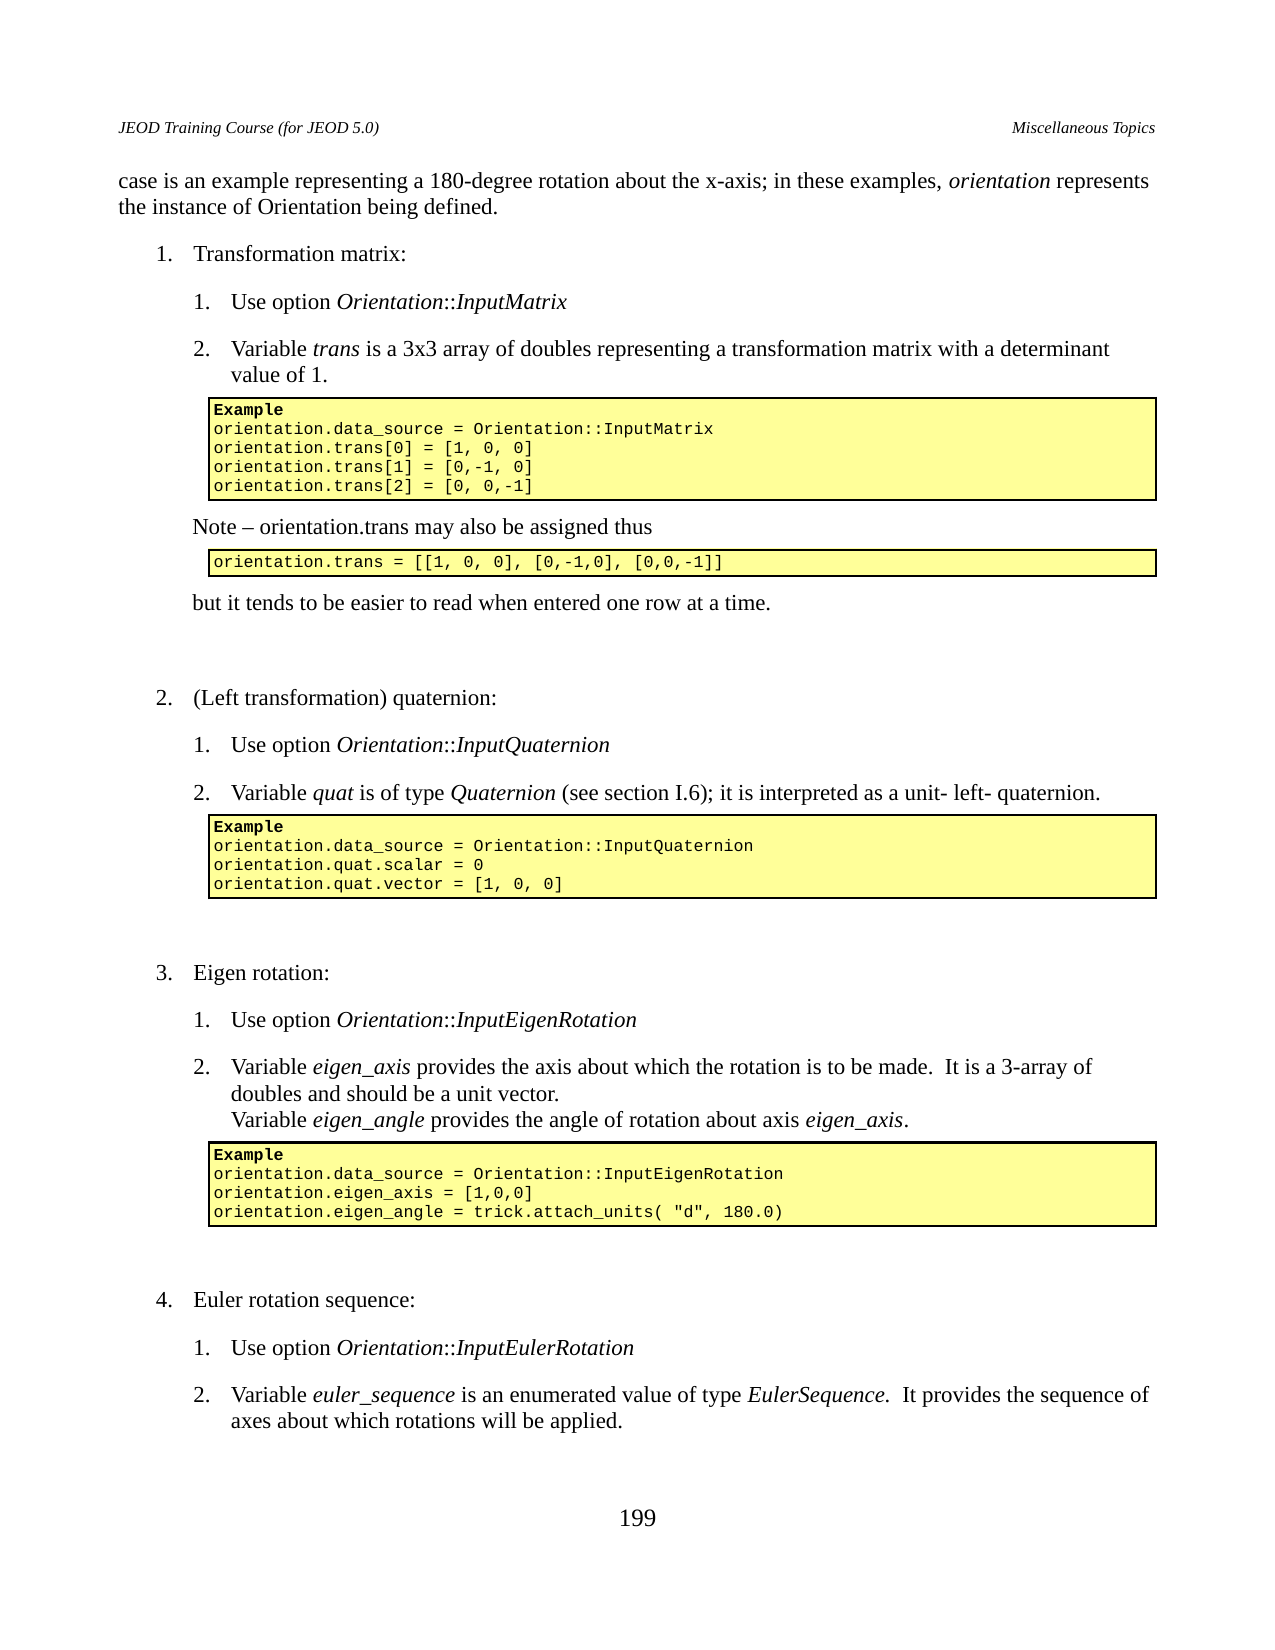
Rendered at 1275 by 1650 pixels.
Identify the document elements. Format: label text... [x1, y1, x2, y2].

text case is an example representing a 180-degree rotation about the x-axis; in these examples, orientation represents the instance of Orientation being defined. [118, 167, 1157, 219]
text Example [210, 399, 1155, 416]
text orientation.data_source = Orientation::InputEigenRotation [210, 1160, 1155, 1179]
list Variable eigen_axis provides the axis about which the rotation is to be made. It is a 3-array of doubles and should be a unit vector. Variable eigen_angle provides the angle of rotation about axis eigen_axis. [193, 1053, 1157, 1132]
list Variable euler_sequence is an enumerated value of type EulerSequence. It provides the sequence of axes about which rotations will be applied. [193, 1381, 1157, 1434]
list (Left transformation) quaternion: [156, 684, 1157, 710]
list Use option Orientation::InputQuaternion [193, 731, 1157, 758]
text orientation.data_source = Orientation::InputQuaternion [210, 833, 1155, 852]
text Example [210, 1144, 1155, 1160]
text but it tends to be easier to read when entered one row at a time. [118, 589, 1157, 616]
text orientation.trans[0] = [1, 0, 0] [210, 434, 1155, 453]
text orientation.eigen_angle = trick.attach_units( "d", 180.0) [210, 1198, 1155, 1225]
list Use option Orientation::InputMatrix [193, 288, 1157, 314]
text orientation.quat.vector = [1, 0, 0] [210, 871, 1155, 897]
list Variable quat is of type Quaternion (see section I.6); it is interpreted as a unit- left- quaternion. [193, 779, 1157, 805]
list Variable trans is a 3x3 array of doubles representing a transformation matrix with a determinant value of 1. [193, 335, 1157, 388]
list Use option Orientation::InputEulerRotation [193, 1334, 1157, 1360]
list Eigen rotation: [156, 959, 1157, 985]
text Example [210, 816, 1155, 833]
list Euler rotation sequence: [156, 1286, 1157, 1313]
list Use option Orientation::InputEigenRotation [193, 1006, 1157, 1032]
text Note – orientation.trans may also be assigned thus [118, 513, 1157, 539]
text orientation.quat.scalar = 0 [210, 852, 1155, 871]
text orientation.trans = [[1, 0, 0], [0,-1,0], [0,0,-1]] [210, 551, 1155, 575]
text orientation.data_source = Orientation::InputMatrix [210, 416, 1155, 434]
text orientation.eigen_axis = [1,0,0] [210, 1179, 1155, 1198]
list Transformation matrix: [156, 240, 1157, 267]
text orientation.trans[2] = [0, 0,-1] [210, 472, 1155, 499]
text orientation.trans[1] = [0,-1, 0] [210, 453, 1155, 472]
